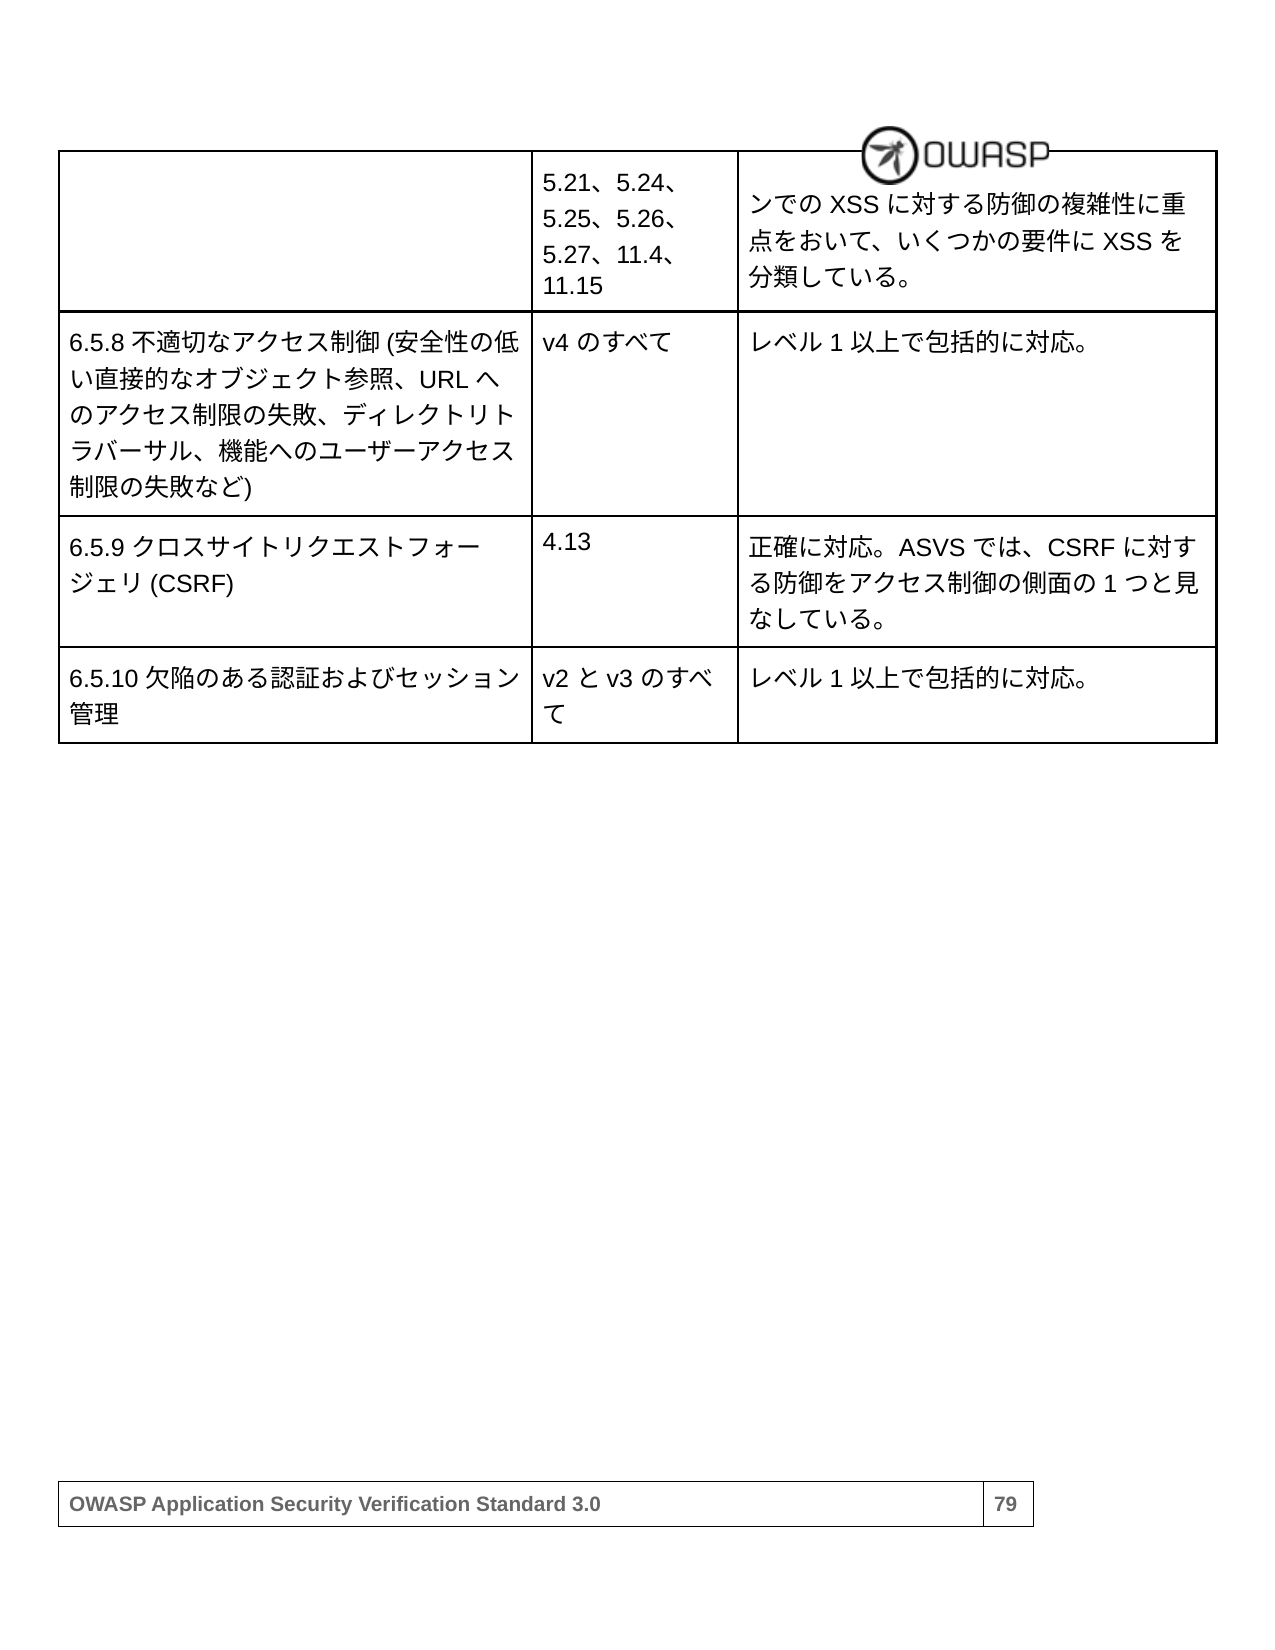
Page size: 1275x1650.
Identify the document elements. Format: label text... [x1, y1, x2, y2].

table_cell レベル 1 以上で包括的に対応。 [739, 648, 1215, 742]
table_cell v2 と v3 のすべて [533, 648, 737, 742]
table_cell 6.5.10 欠陥のある認証およびセッション管理 [60, 648, 531, 742]
table_cell v4 のすべて [533, 313, 737, 514]
table_cell 4.13 [533, 517, 737, 646]
table_cell ンでの XSS に対する防御の複雑性に重点をおいて、いくつかの要件に XSS を分類している。 [739, 152, 1215, 310]
table_cell 5.21、5.24、 5.25、5.26、 5.27、11.4、 11.15 [533, 152, 737, 310]
table_cell レベル 1 以上で包括的に対応。 [739, 313, 1215, 514]
table_cell 正確に対応。ASVS では、CSRF に対する防御をアクセス制御の側面の 1 つと見なしている。 [739, 517, 1215, 646]
table_cell 6.5.8 不適切なアクセス制御 (安全性の低い直接的なオブジェクト参照、URL へのアクセス制限の失敗、ディレクトリトラバーサル、機能へのユーザーアクセス制限の失敗など) [60, 313, 531, 514]
table_cell 6.5.9 クロスサイトリクエストフォージェリ (CSRF) [60, 517, 531, 646]
picture [861, 126, 1050, 185]
table_cell [60, 152, 531, 310]
